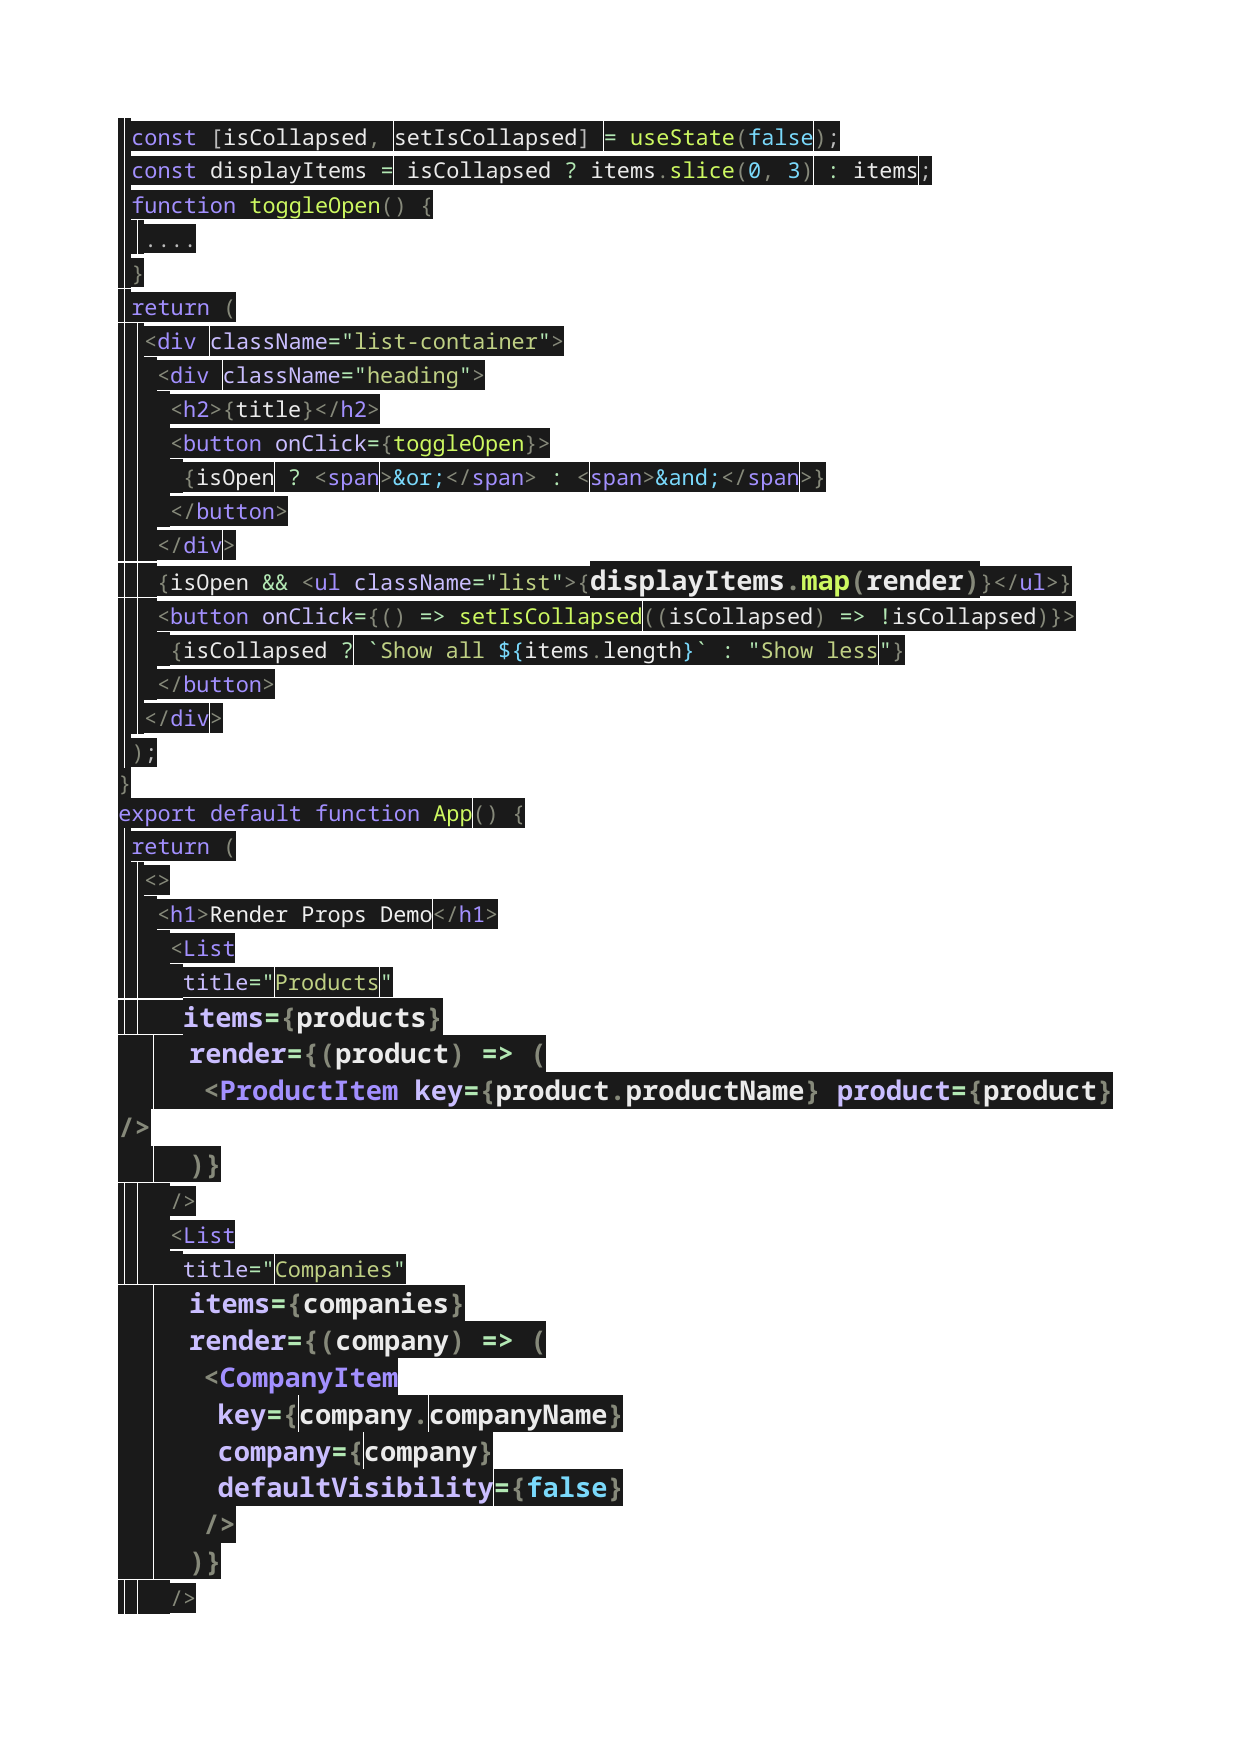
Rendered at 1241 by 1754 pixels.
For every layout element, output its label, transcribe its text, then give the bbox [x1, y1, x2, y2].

text <button onClick={() => setIsCollapsed((isCollapsed) => !isCollapsed)}> [118, 598, 1122, 632]
text <h2>{title}</h2> [118, 391, 1122, 425]
text <List [118, 930, 1122, 964]
text } [118, 768, 1122, 798]
text ); [118, 734, 1122, 768]
text defaultVisibility={false} [118, 1469, 1122, 1506]
text <ProductItem key={product.productName} product={product} /> [118, 1072, 1122, 1146]
text title="Products" [118, 964, 1122, 998]
text /> [118, 1506, 1122, 1543]
text company={company} [118, 1432, 1122, 1469]
text <CompanyItem [118, 1358, 1122, 1395]
text title="Companies" [118, 1251, 1122, 1284]
text function toggleOpen() { [118, 186, 1122, 220]
text return ( [118, 828, 1122, 862]
text const [isCollapsed, setIsCollapsed] = useState(false); [118, 118, 1122, 152]
text {isOpen ? <span>&or;</span> : <span>&and;</span>} [118, 459, 1122, 493]
text </div> [118, 527, 1122, 561]
text <div className="list-container"> [118, 322, 1122, 357]
text } [118, 254, 1122, 288]
text items={products} [118, 998, 1122, 1035]
text .... [118, 220, 1122, 254]
text </button> [118, 493, 1122, 527]
text render={(company) => ( [118, 1321, 1122, 1358]
text )} [118, 1543, 1122, 1579]
text const displayItems = isCollapsed ? items.slice(0, 3) : items; [118, 152, 1122, 186]
text return ( [118, 288, 1122, 322]
text <div className="heading"> [118, 357, 1122, 391]
text <> [118, 862, 1122, 896]
text {isOpen && <ul className="list">{displayItems.map(render)}</ul>} [118, 561, 1122, 598]
text <button onClick={toggleOpen}> [118, 425, 1122, 459]
text )} [118, 1146, 1122, 1182]
text </div> [118, 700, 1122, 734]
text <h1>Render Props Demo</h1> [118, 896, 1122, 930]
text /> [118, 1182, 1122, 1216]
text <List [118, 1216, 1122, 1251]
text /> [118, 1579, 1122, 1614]
text </button> [118, 666, 1122, 700]
text export default function App() { [118, 798, 1122, 828]
text items={companies} [118, 1284, 1122, 1321]
text {isCollapsed ? `Show all ${items.length}` : "Show less"} [118, 632, 1122, 666]
text render={(product) => ( [118, 1035, 1122, 1072]
text key={company.companyName} [118, 1395, 1122, 1432]
